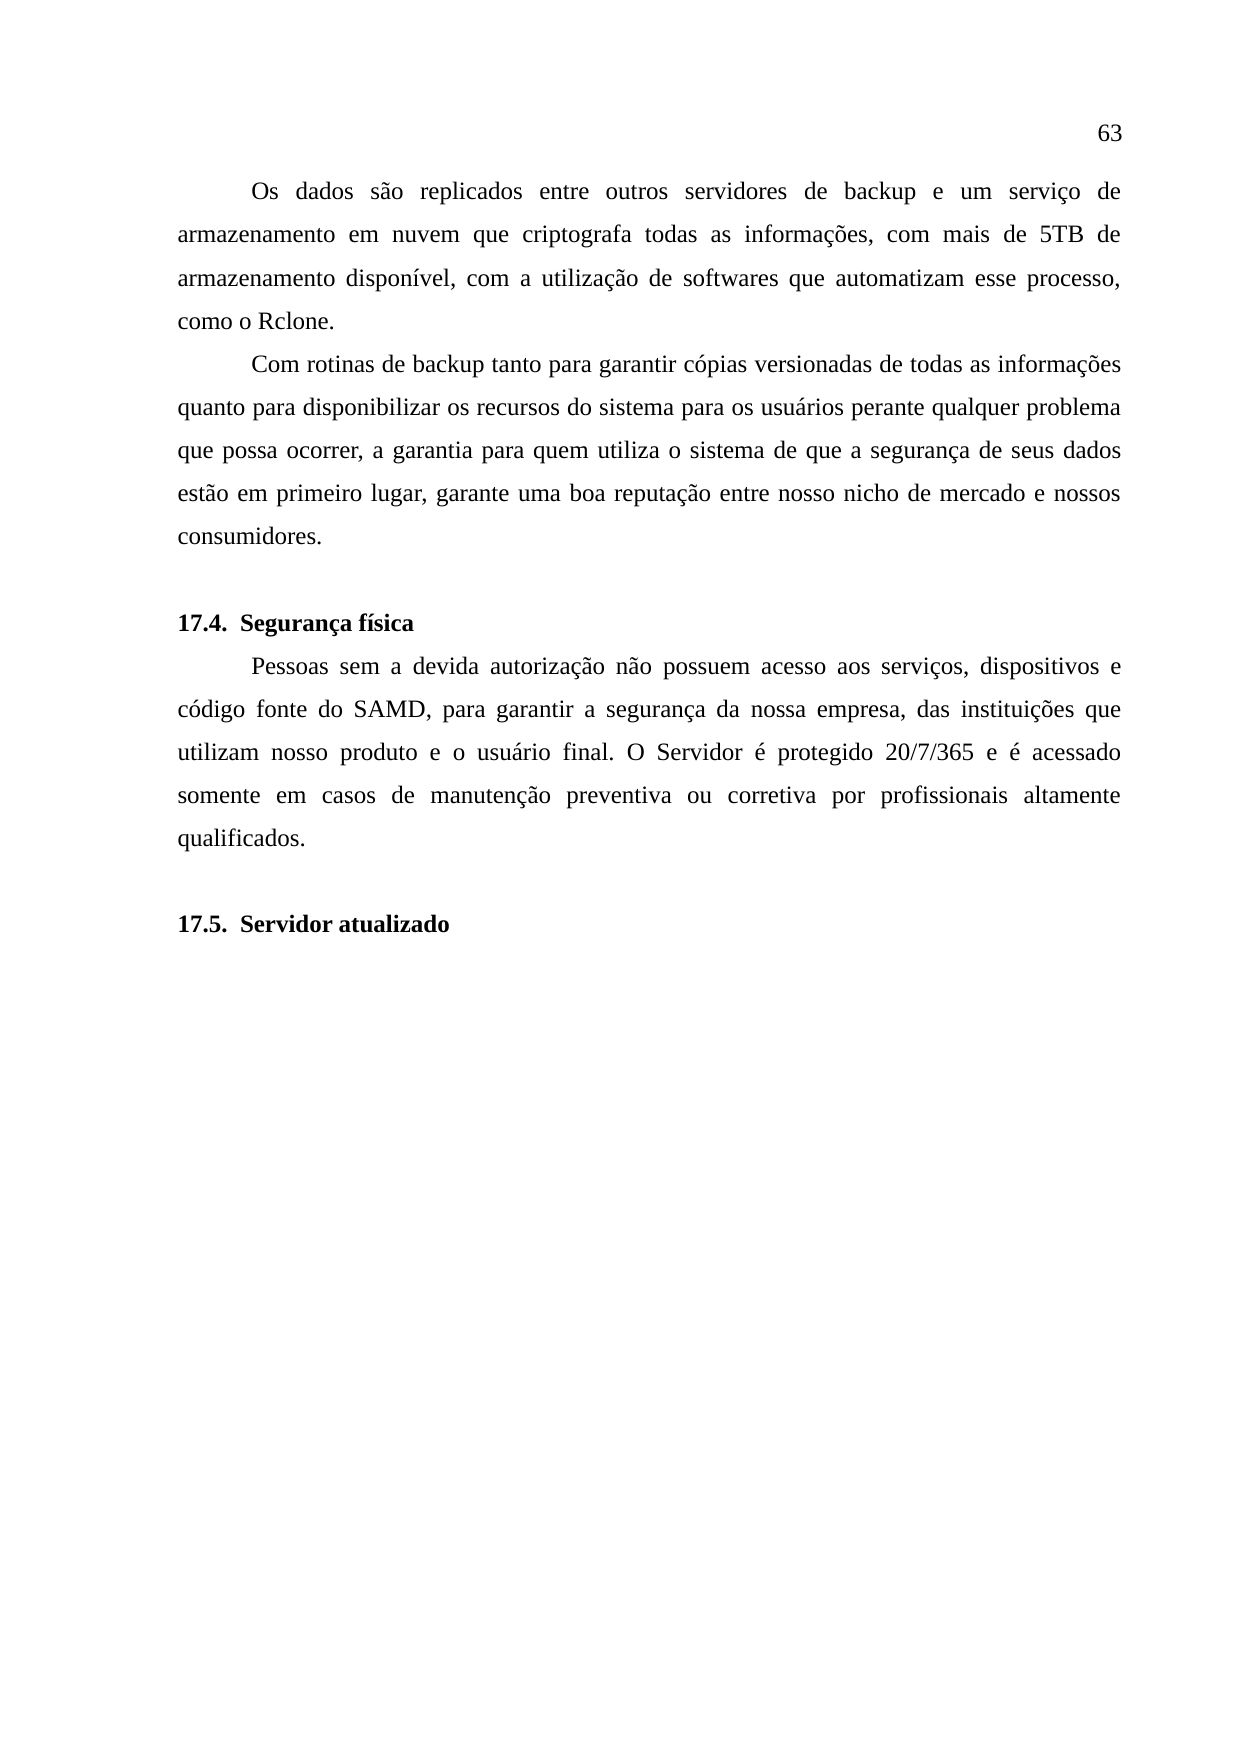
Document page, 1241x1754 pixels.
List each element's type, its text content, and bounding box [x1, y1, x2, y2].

subtitle Servidor atualizado [177, 909, 1122, 938]
text Pessoas sem a devida autorização não possuem acesso aos serviços, dispositivos e código fonte do SAMD, para garantir a segurança da nossa empresa, das instituições que utilizam nosso produto e o usuário final. O Servidor é protegido 20/7/365 e é acessado somente em casos de manutenção preventiva ou corretiva por profissionais altamente qualificados. [177, 651, 1122, 852]
text Os dados são replicados entre outros servidores de backup e um serviço de armazenamento em nuvem que criptografa todas as informações, com mais de 5TB de armazenamento disponível, com a utilização de softwares que automatizam esse processo, como o Rclone. [177, 176, 1122, 334]
subtitle Segurança física [177, 608, 1122, 636]
text Com rotinas de backup tanto para garantir cópias versionadas de todas as informações quanto para disponibilizar os recursos do sistema para os usuários perante qualquer problema que possa ocorrer, a garantia para quem utiliza o sistema de que a segurança de seus dados estão em primeiro lugar, garante uma boa reputação entre nosso nicho de mercado e nossos consumidores. [177, 349, 1122, 550]
